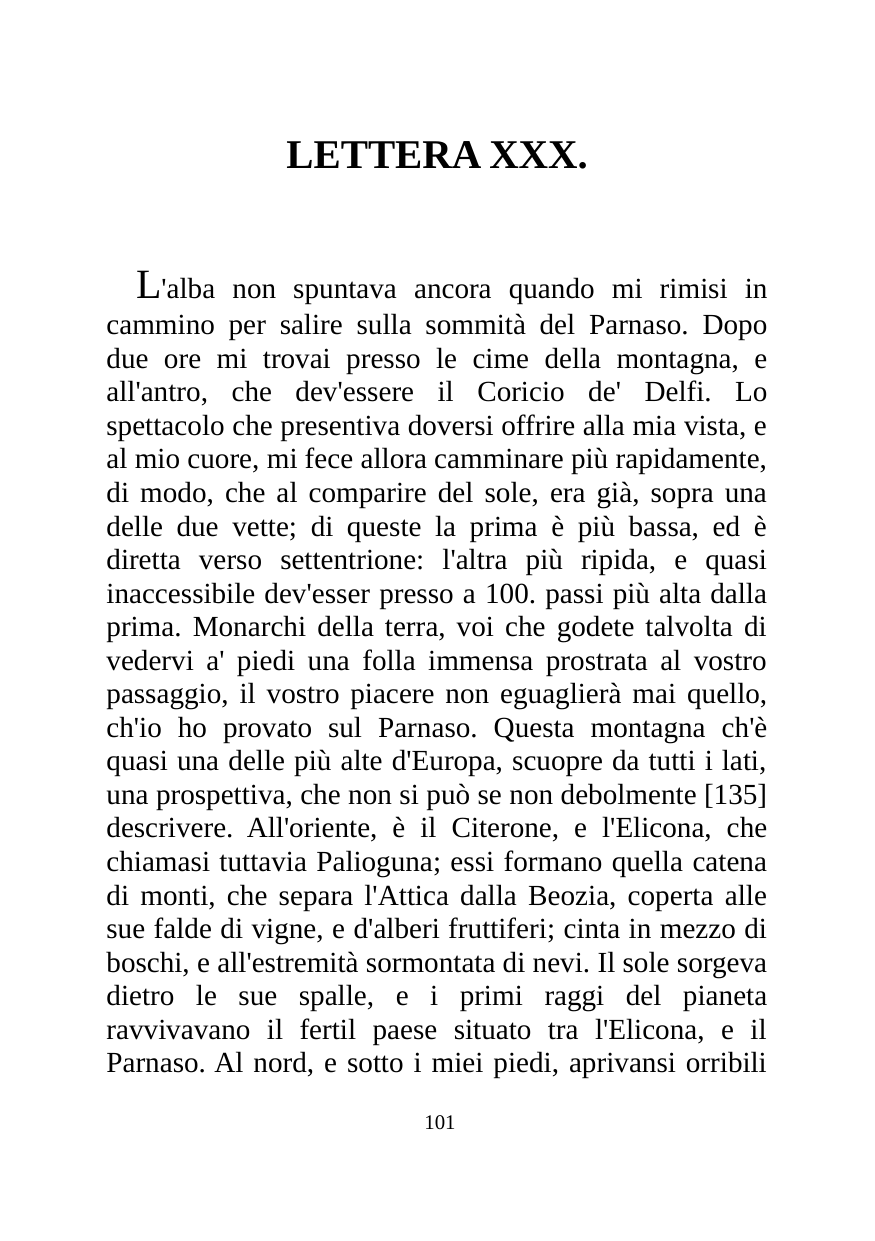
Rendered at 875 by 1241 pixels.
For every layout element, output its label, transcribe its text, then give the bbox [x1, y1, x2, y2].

text L'alba non spuntava ancora quando mi rimisi in cammino per salire sulla sommità del Parnaso. Dopo due ore mi trovai presso le cime della montagna, e all'antro, che dev'essere il Coricio de' Delfi. Lo spettacolo che presentiva doversi offrire alla mia vista, e al mio cuore, mi fece allora camminare più rapidamente, di modo, che al comparire del sole, era già, sopra una delle due vette; di queste la prima è più bassa, ed è diretta verso settentrione: l'altra più ripida, e quasi inaccessibile dev'esser presso a 100. passi più alta dalla prima. Monarchi della terra, voi che godete talvolta di vedervi a' piedi una folla immensa prostrata al vostro passaggio, il vostro piacere non eguaglierà mai quello, ch'io ho provato sul Parnaso. Questa montagna ch'è quasi una delle più alte d'Europa, scuopre da tutti i lati, una prospettiva, che non si può se non debolmente [135] descrivere. All'oriente, è il Citerone, e l'Elicona, che chiamasi tuttavia Palioguna; essi formano quella catena di monti, che separa l'Attica dalla Beozia, coperta alle sue falde di vigne, e d'alberi fruttiferi; cinta in mezzo di boschi, e all'estremità sormontata di nevi. Il sole sorgeva dietro le sue spalle, e i primi raggi del pianeta ravvivavano il fertil paese situato tra l'Elicona, e il Parnaso. Al nord, e sotto i miei piedi, aprivansi orribili [106, 259, 768, 1079]
subtitle LETTERA XXX. [106, 130, 768, 177]
